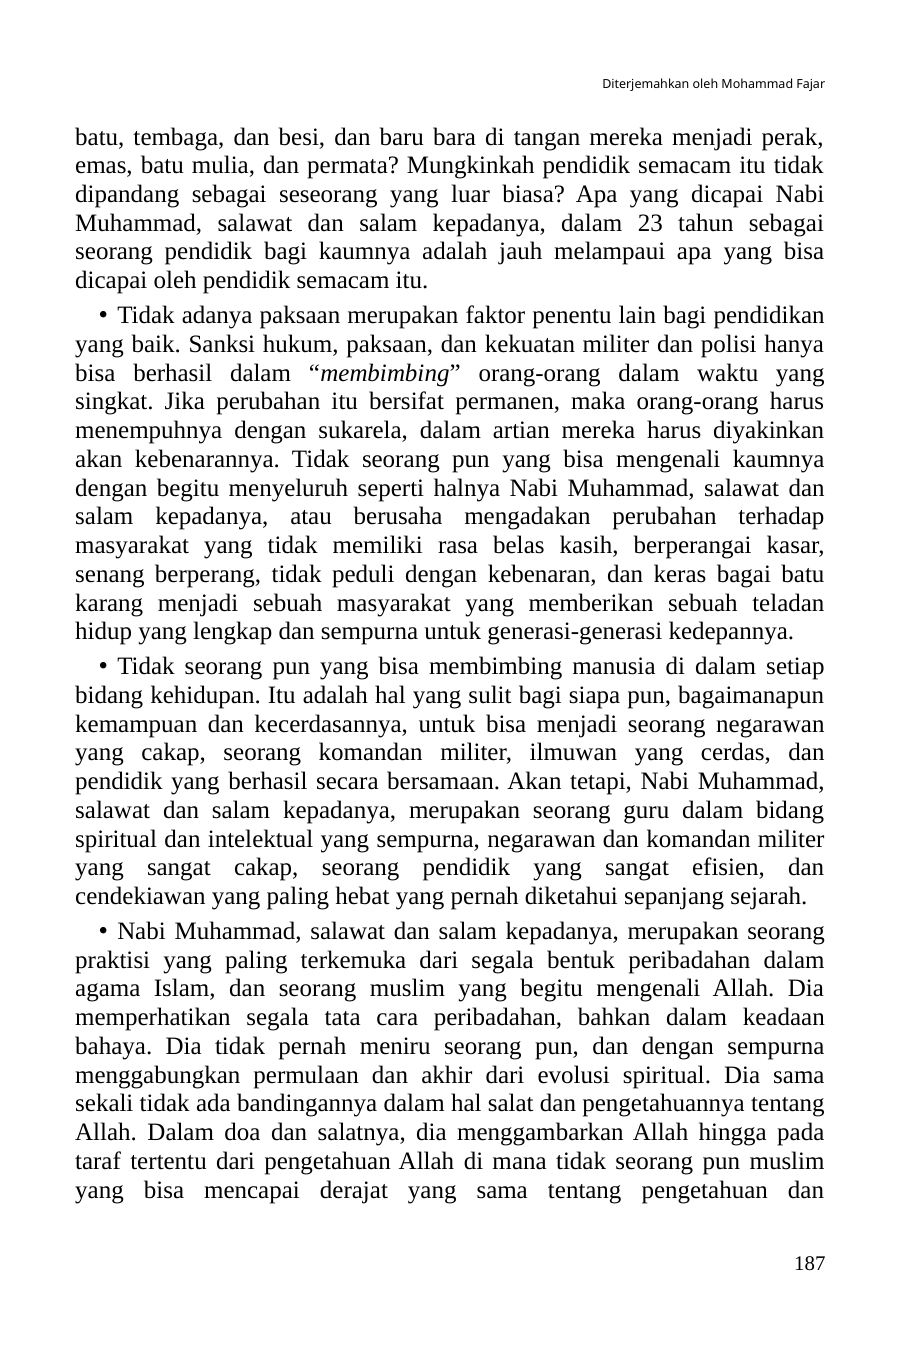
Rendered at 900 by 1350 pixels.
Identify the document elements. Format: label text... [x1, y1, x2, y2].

list Tidak seorang pun yang bisa membimbing manusia di dalam setiap bidang kehidupan. Itu adalah hal yang sulit bagi siapa pun, bagaimanapun kemampuan dan kecerdasannya, untuk bisa menjadi seorang negarawan yang cakap, seorang komandan militer, ilmuwan yang cerdas, dan pendidik yang berhasil secara bersamaan. Akan tetapi, Nabi Muhammad, salawat dan salam kepadanya, merupakan seorang guru dalam bidang spiritual dan intelektual yang sempurna, negarawan dan komandan militer yang sangat cakap, seorang pendidik yang sangat efisien, dan cendekiawan yang paling hebat yang pernah diketahui sepanjang sejarah. [75, 651, 825, 910]
text batu, tembaga, dan besi, dan baru bara di tangan mereka menjadi perak, emas, batu mulia, dan permata? Mungkinkah pendidik semacam itu tidak dipandang sebagai seseorang yang luar biasa? Apa yang dicapai Nabi Muhammad, salawat dan salam kepadanya, dalam 23 tahun sebagai seorang pendidik bagi kaumnya adalah jauh melampaui apa yang bisa dicapai oleh pendidik semacam itu. [75, 122, 825, 294]
list Nabi Muhammad, salawat dan salam kepadanya, merupakan seorang praktisi yang paling terkemuka dari segala bentuk peribadahan dalam agama Islam, dan seorang muslim yang begitu mengenali Allah. Dia memperhatikan segala tata cara peribadahan, bahkan dalam keadaan bahaya. Dia tidak pernah meniru seorang pun, dan dengan sempurna menggabungkan permulaan dan akhir dari evolusi spiritual. Dia sama sekali tidak ada bandingannya dalam hal salat dan pengetahuannya tentang Allah. Dalam doa dan salatnya, dia menggambarkan Allah hingga pada taraf tertentu dari pengetahuan Allah di mana tidak seorang pun muslim yang bisa mencapai derajat yang sama tentang pengetahuan dan [75, 916, 825, 1203]
list Tidak adanya paksaan merupakan faktor penentu lain bagi pendidikan yang baik. Sanksi hukum, paksaan, dan kekuatan militer dan polisi hanya bisa berhasil dalam “membimbing” orang-orang dalam waktu yang singkat. Jika perubahan itu bersifat permanen, maka orang-orang harus menempuhnya dengan sukarela, dalam artian mereka harus diyakinkan akan kebenarannya. Tidak seorang pun yang bisa mengenali kaumnya dengan begitu menyeluruh seperti halnya Nabi Muhammad, salawat dan salam kepadanya, atau berusaha mengadakan perubahan terhadap masyarakat yang tidak memiliki rasa belas kasih, berperangai kasar, senang berperang, tidak peduli dengan kebenaran, dan keras bagai batu karang menjadi sebuah masyarakat yang memberikan sebuah teladan hidup yang lengkap dan sempurna untuk generasi-generasi kedepannya. [75, 300, 825, 645]
